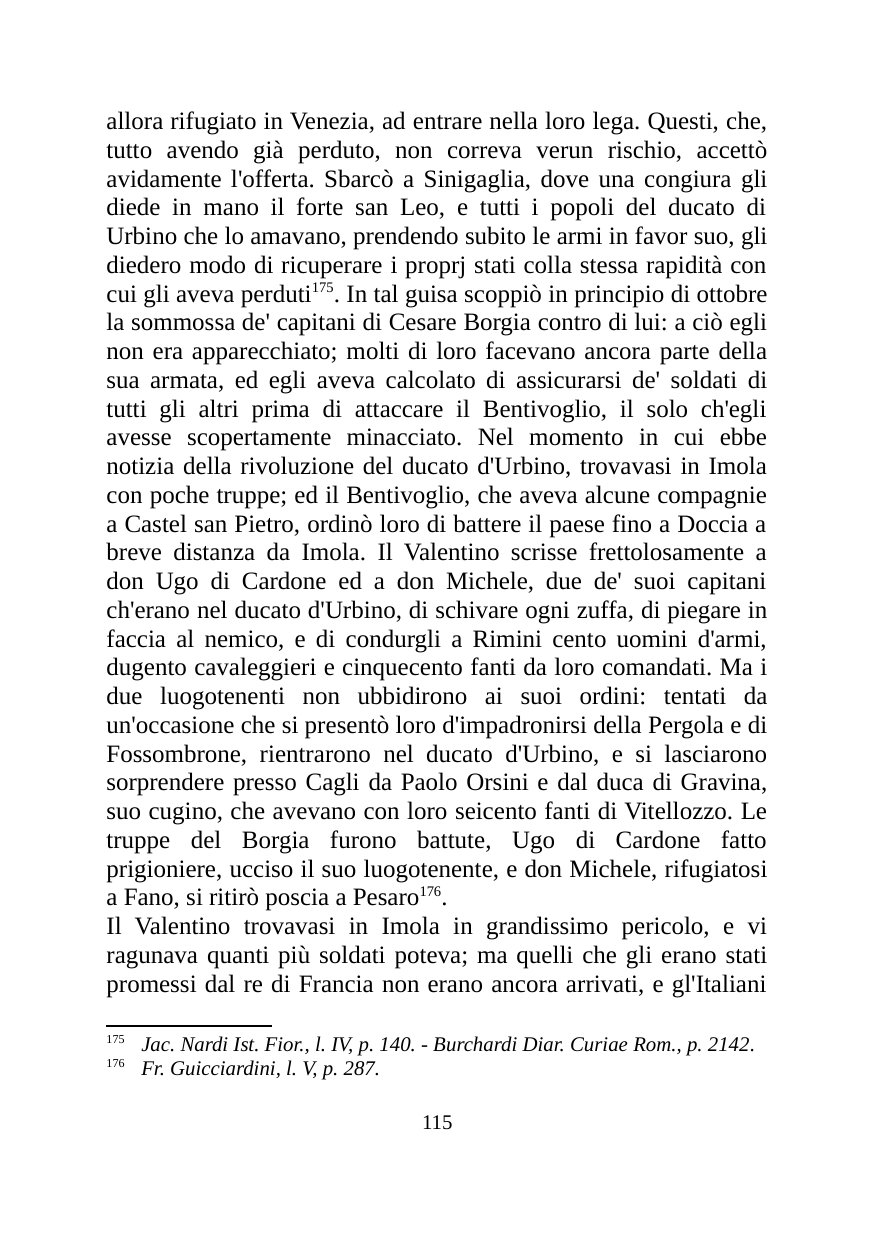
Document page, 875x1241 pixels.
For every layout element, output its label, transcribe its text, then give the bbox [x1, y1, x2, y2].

text allora rifugiato in Venezia, ad entrare nella loro lega. Questi, che, tutto avendo già perduto, non correva verun rischio, accettò avidamente l'offerta. Sbarcò a Sinigaglia, dove una congiura gli diede in mano il forte san Leo, e tutti i popoli del ducato di Urbino che lo amavano, prendendo subito le armi in favor suo, gli diedero modo di ricuperare i proprj stati colla stessa rapidità con cui gli aveva perduti. In tal guisa scoppiò in principio di ottobre la sommossa de' capitani di Cesare Borgia contro di lui: a ciò egli non era apparecchiato; molti di loro facevano ancora parte della sua armata, ed egli aveva calcolato di assicurarsi de' soldati di tutti gli altri prima di attaccare il Bentivoglio, il solo ch'egli avesse scopertamente minacciato. Nel momento in cui ebbe notizia della rivoluzione del ducato d'Urbino, trovavasi in Imola con poche truppe; ed il Bentivoglio, che aveva alcune compagnie a Castel san Pietro, ordinò loro di battere il paese fino a Doccia a breve distanza da Imola. Il Valentino scrisse frettolosamente a don Ugo di Cardone ed a don Michele, due de' suoi capitani ch'erano nel ducato d'Urbino, di schivare ogni zuffa, di piegare in faccia al nemico, e di condurgli a Rimini cento uomini d'armi, dugento cavaleggieri e cinquecento fanti da loro comandati. Ma i due luogotenenti non ubbidirono ai suoi ordini: tentati da un'occasione che si presentò loro d'impadronirsi della Pergola e di Fossombrone, rientrarono nel ducato d'Urbino, e si lasciarono sorprendere presso Cagli da Paolo Orsini e dal duca di Gravina, suo cugino, che avevano con loro seicento fanti di Vitellozzo. Le truppe del Borgia furono battute, Ugo di Cardone fatto prigioniere, ucciso il suo luogotenente, e don Michele, rifugiatosi a Fano, si ritirò poscia a Pesaro. [106, 106, 768, 911]
text Fr. Guicciardini, l. V, p. 287. [106, 1056, 768, 1080]
text Il Valentino trovavasi in Imola in grandissimo pericolo, e vi ragunava quanti più soldati poteva; ma quelli che gli erano stati promessi dal re di Francia non erano ancora arrivati, e gl'Italiani [106, 911, 768, 997]
text Jac. Nardi Ist. Fior., l. IV, p. 140. - Burchardi Diar. Curiae Rom., p. 2142. [106, 1032, 768, 1056]
